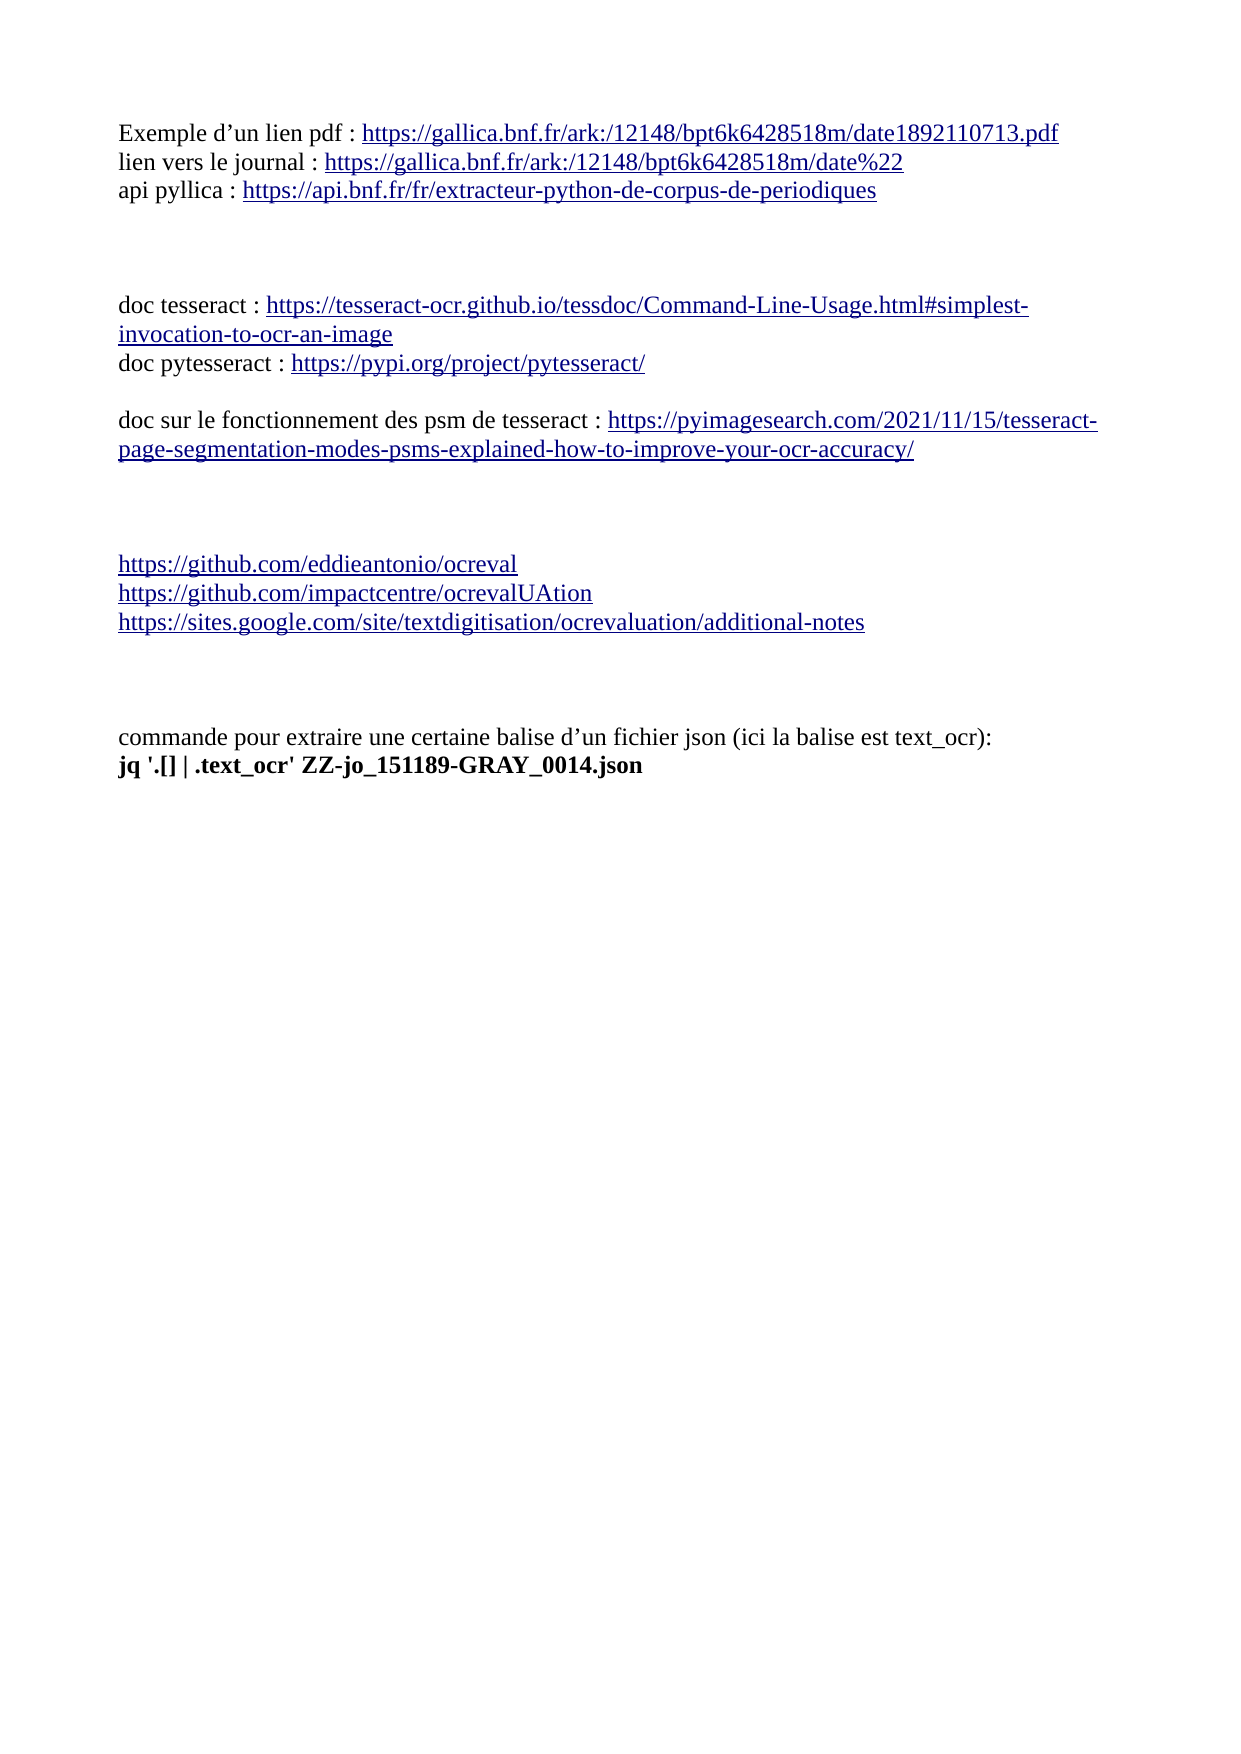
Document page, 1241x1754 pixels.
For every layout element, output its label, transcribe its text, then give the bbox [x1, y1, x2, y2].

text doc tesseract : https://tesseract-ocr.github.io/tessdoc/Command-Line-Usage.html#simplest-invocation-to-ocr-an-image [118, 291, 1122, 348]
text doc pytesseract : https://pypi.org/project/pytesseract/ [118, 348, 1122, 377]
text commande pour extraire une certaine balise d’un fichier json (ici la balise est text_ocr): [118, 722, 1122, 751]
text lien vers le journal : https://gallica.bnf.fr/ark:/12148/bpt6k6428518m/date%22 [118, 147, 1122, 176]
text doc sur le fonctionnement des psm de tesseract : https://pyimagesearch.com/2021/11/15/tesseract-page-segmentation-modes-psms-explained-how-to-improve-your-ocr-accuracy/ [118, 406, 1122, 463]
text https://github.com/eddieantonio/ocreval [118, 549, 1122, 578]
text jq '.[] | .text_ocr' ZZ-jo_151189-GRAY_0014.json [118, 751, 1122, 779]
text https://sites.google.com/site/textdigitisation/ocrevaluation/additional-notes [118, 607, 1122, 636]
text https://github.com/impactcentre/ocrevalUAtion [118, 578, 1122, 607]
text Exemple d’un lien pdf : https://gallica.bnf.fr/ark:/12148/bpt6k6428518m/date1892110713.pdf [118, 118, 1122, 147]
text api pyllica : https://api.bnf.fr/fr/extracteur-python-de-corpus-de-periodiques [118, 176, 1122, 204]
